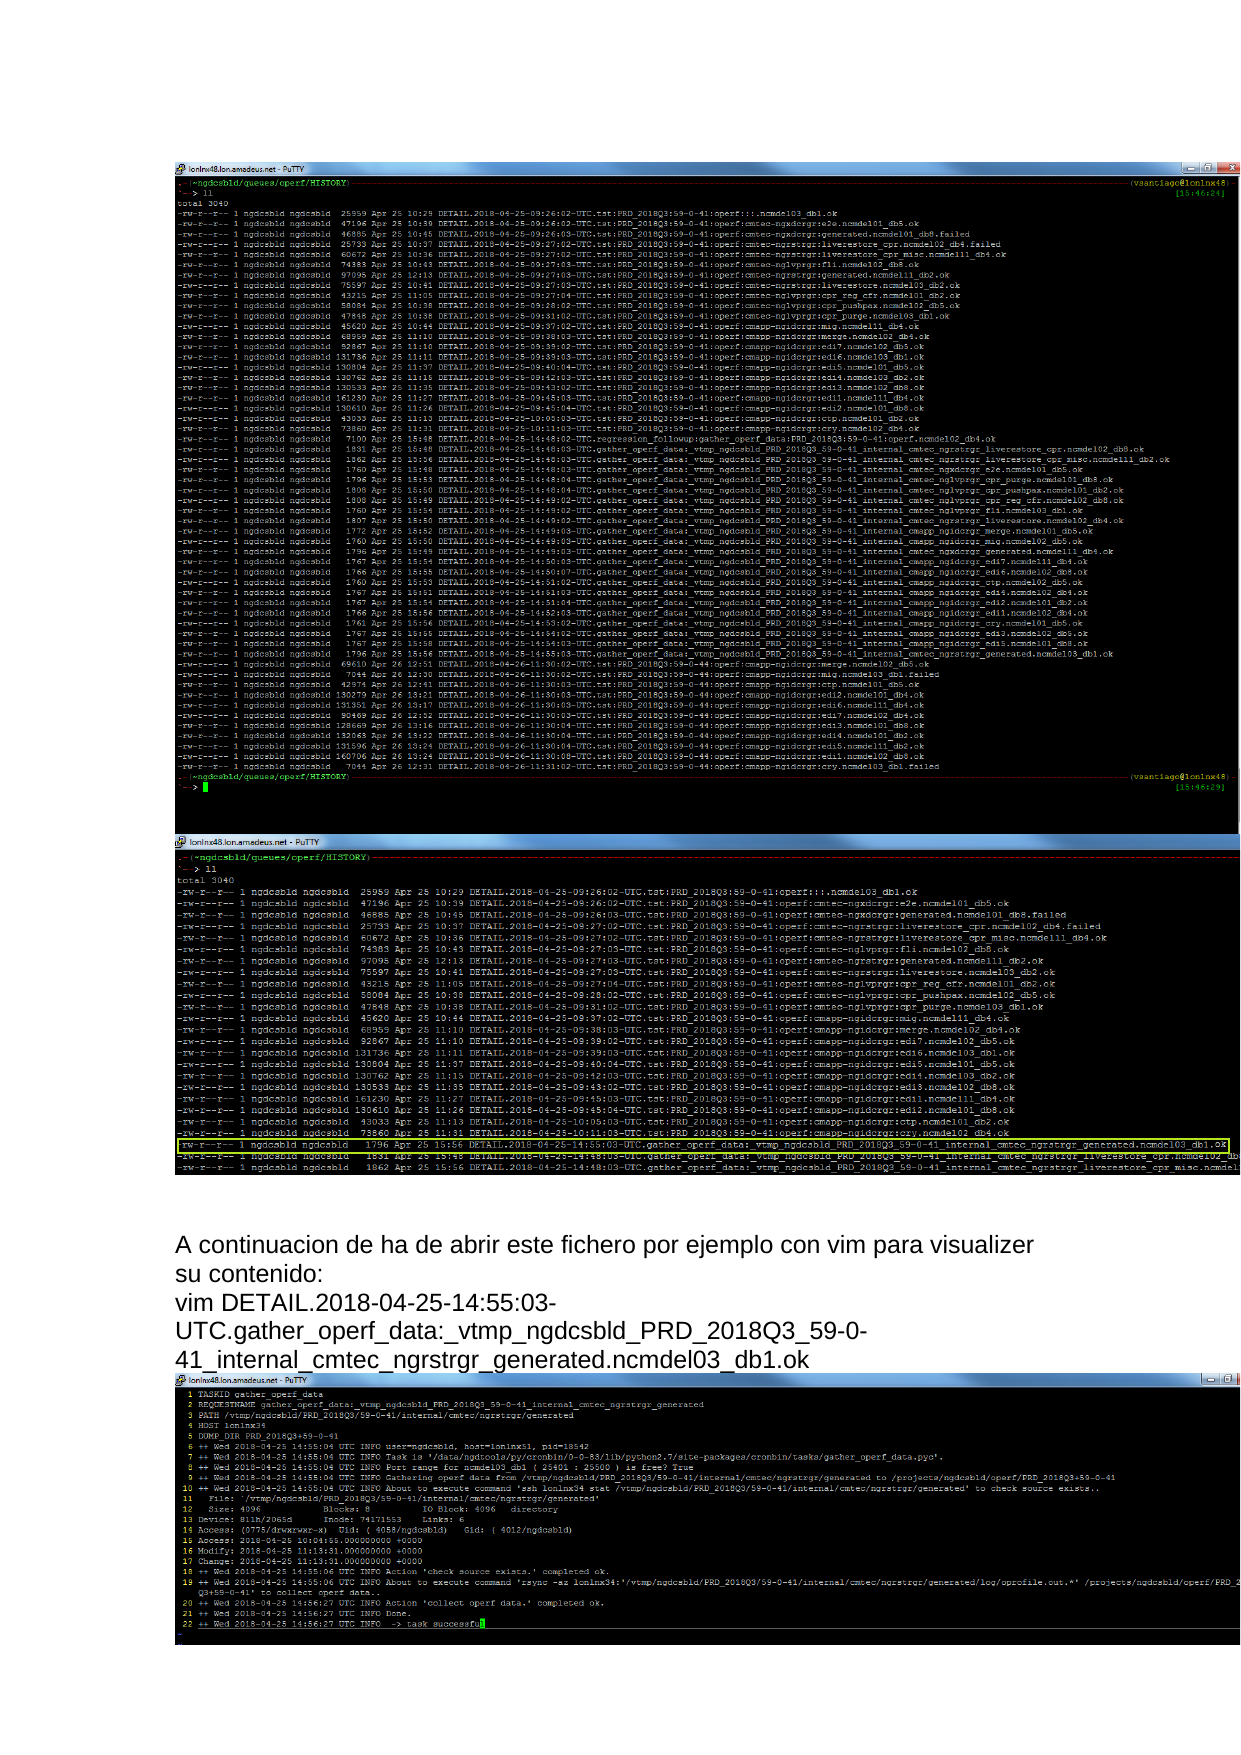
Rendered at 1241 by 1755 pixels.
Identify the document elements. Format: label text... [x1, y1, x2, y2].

picture [175, 162, 1241, 1175]
text vim DETAIL.2018-04-25-14:55:03-UTC.gather_operf_data:_vtmp_ngdcsbld_PRD_2018Q3_59-0-41_internal_cmtec_ngrstrgr_generated.ncmdel03_db1.ok [175, 1288, 1065, 1373]
text A continuacion de ha de abrir este fichero por ejemplo con vim para visualizer su contenido: [175, 1230, 1065, 1288]
